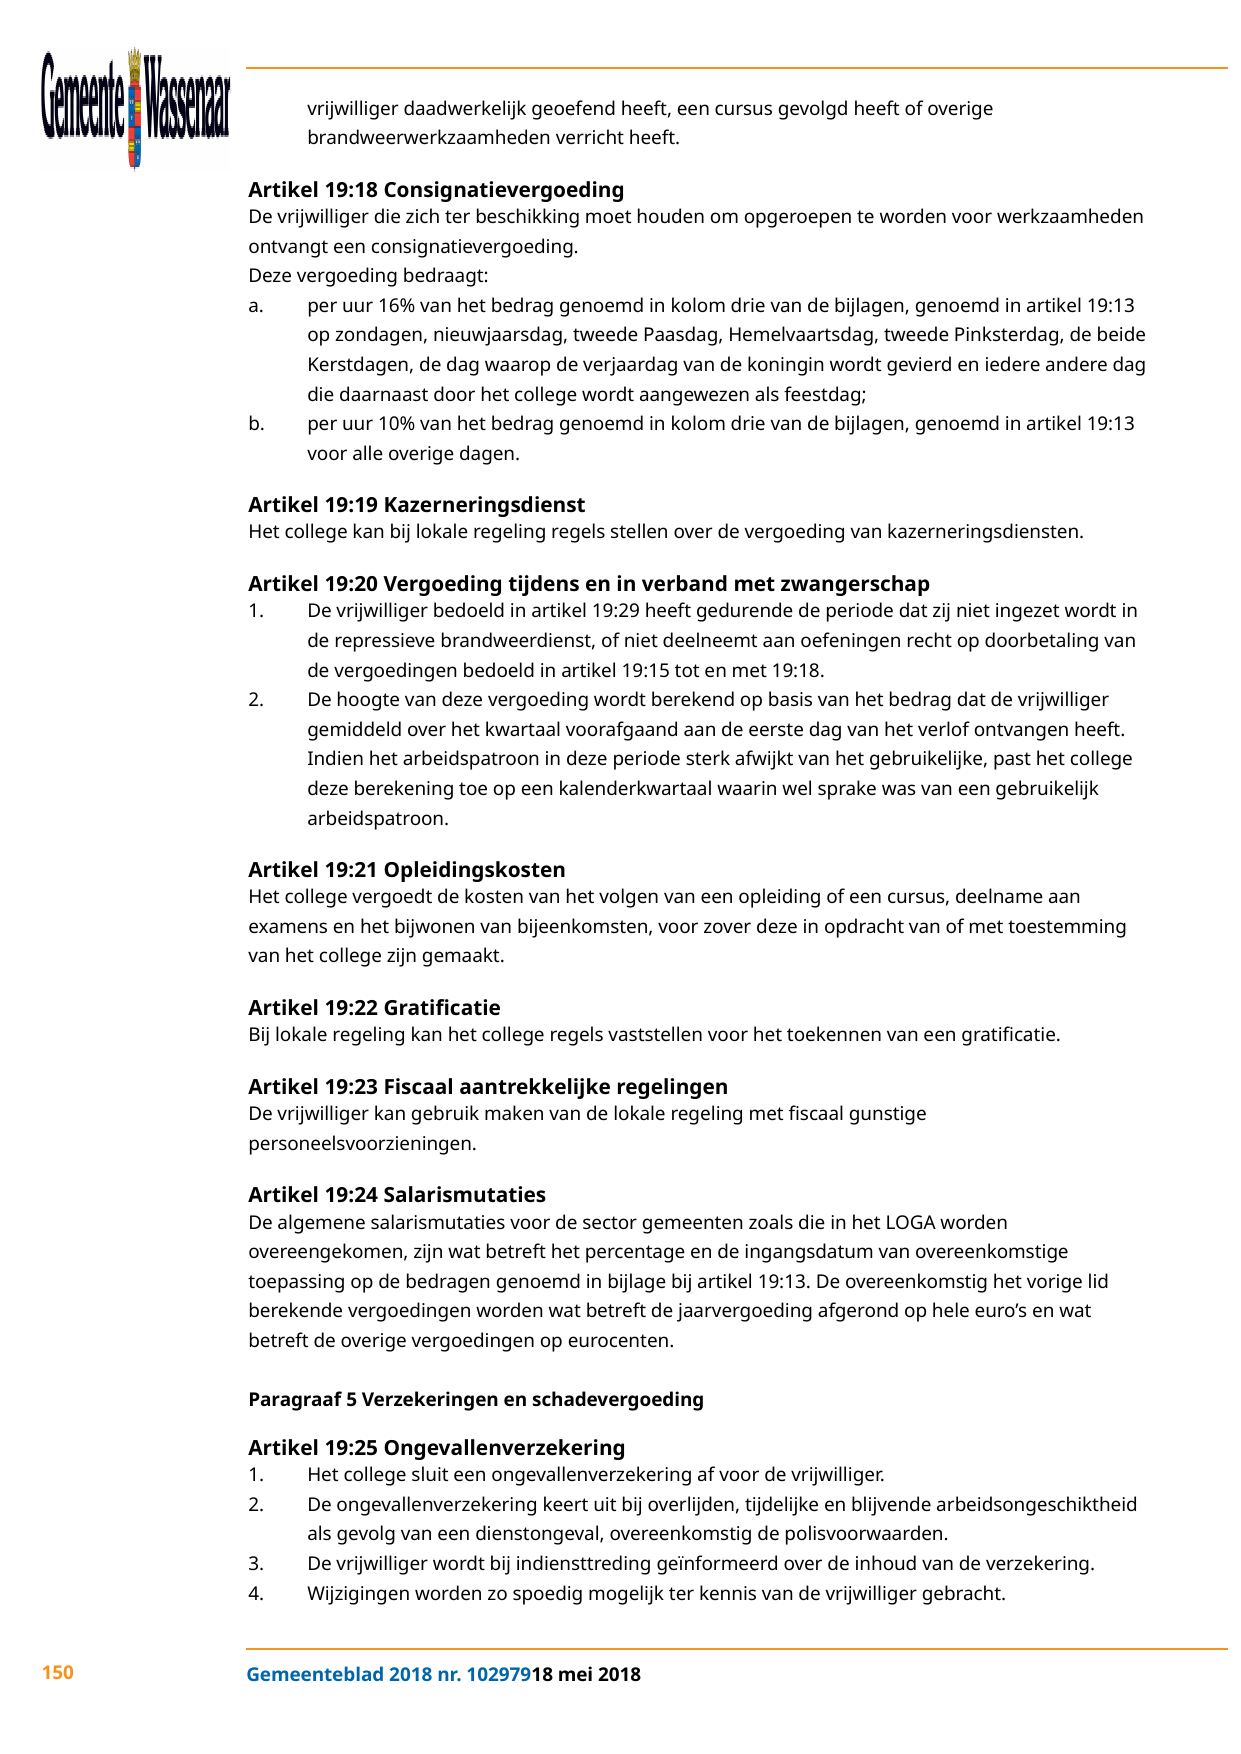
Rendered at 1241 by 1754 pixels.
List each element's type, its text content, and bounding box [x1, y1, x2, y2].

text Artikel 19:20 Vergoeding tijdens en in verband met zwangerschap [248, 569, 1152, 598]
text Paragraaf 5 Verzekeringen en schadevergoeding [248, 1386, 1152, 1412]
text Artikel 19:18 Consignatievergoeding [248, 175, 1152, 203]
text Artikel 19:24 Salarismutaties [248, 1180, 1152, 1209]
text Artikel 19:23 Fiscaal aantrekkelijke regelingen [248, 1072, 1152, 1100]
text De vrijwilliger die zich ter beschikking moet houden om opgeroepen te worden voor werkzaamheden ontvangt een consignatievergoeding. [248, 203, 1152, 258]
text De vrijwilliger kan gebruik maken van de lokale regeling met fiscaal gunstige personeelsvoorzieningen. [248, 1100, 1152, 1156]
list De vrijwilliger wordt bij indiensttreding geïnformeerd over de inhoud van de verzekering. [248, 1550, 1152, 1576]
picture [41, 47, 231, 172]
text Artikel 19:21 Opleidingskosten [248, 855, 1152, 883]
list per uur 10% van het bedrag genoemd in kolom drie van de bijlagen, genoemd in artikel 19:13 voor alle overige dagen. [248, 410, 1152, 466]
list Wijzigingen worden zo spoedig mogelijk ter kennis van de vrijwilliger gebracht. [248, 1580, 1152, 1605]
text Artikel 19:25 Ongevallenverzekering [248, 1433, 1152, 1461]
text Artikel 19:19 Kazerneringsdienst [248, 490, 1152, 519]
text Het college kan bij lokale regeling regels stellen over de vergoeding van kazerneringsdiensten. [248, 519, 1152, 544]
text Bij lokale regeling kan het college regels vaststellen voor het toekennen van een gratificatie. [248, 1022, 1152, 1047]
list vrijwilliger daadwerkelijk geoefend heeft, een cursus gevolgd heeft of overige brandweerwerkzaamheden verricht heeft. [248, 95, 1152, 150]
list per uur 16% van het bedrag genoemd in kolom drie van de bijlagen, genoemd in artikel 19:13 op zondagen, nieuwjaarsdag, tweede Paasdag, Hemelvaartsdag, tweede Pinksterdag, de beide Kerstdagen, de dag waarop de verjaardag van de koningin wordt gevierd en iedere andere dag die daarnaast door het college wordt aangewezen als feestdag; [248, 292, 1152, 406]
list De hoogte van deze vergoeding wordt berekend op basis van het bedrag dat de vrijwilliger gemiddeld over het kwartaal voorafgaand aan de eerste dag van het verlof ontvangen heeft. Indien het arbeidspatroon in deze periode sterk afwijkt van het gebruikelijke, past het college deze berekening toe op een kalenderkwartaal waarin wel sprake was van een gebruikelijk arbeidspatroon. [248, 686, 1152, 830]
list Het college sluit een ongevallenverzekering af voor de vrijwilliger. [248, 1461, 1152, 1487]
text Deze vergoeding bedraagt: [248, 262, 1152, 288]
text Artikel 19:22 Gratificatie [248, 993, 1152, 1022]
list De ongevallenverzekering keert uit bij overlijden, tijdelijke en blijvende arbeidsongeschiktheid als gevolg van een dienstongeval, overeenkomstig de polisvoorwaarden. [248, 1491, 1152, 1546]
list De vrijwilliger bedoeld in artikel 19:29 heeft gedurende de periode dat zij niet ingezet wordt in de repressieve brandweerdienst, of niet deelneemt aan oefeningen recht op doorbetaling van de vergoedingen bedoeld in artikel 19:15 tot en met 19:18. [248, 598, 1152, 682]
text De algemene salarismutaties voor de sector gemeenten zoals die in het LOGA worden overeengekomen, zijn wat betreft het percentage en de ingangsdatum van overeenkomstige toepassing op de bedragen genoemd in bijlage bij artikel 19:13. De overeenkomstig het vorige lid berekende vergoedingen worden wat betreft de jaarvergoeding afgerond op hele euro’s en wat betreft de overige vergoedingen op eurocenten. [248, 1209, 1152, 1353]
text Het college vergoedt de kosten van het volgen van een opleiding of een cursus, deelname aan examens en het bijwonen van bijeenkomsten, voor zover deze in opdracht van of met toestemming van het college zijn gemaakt. [248, 883, 1152, 968]
